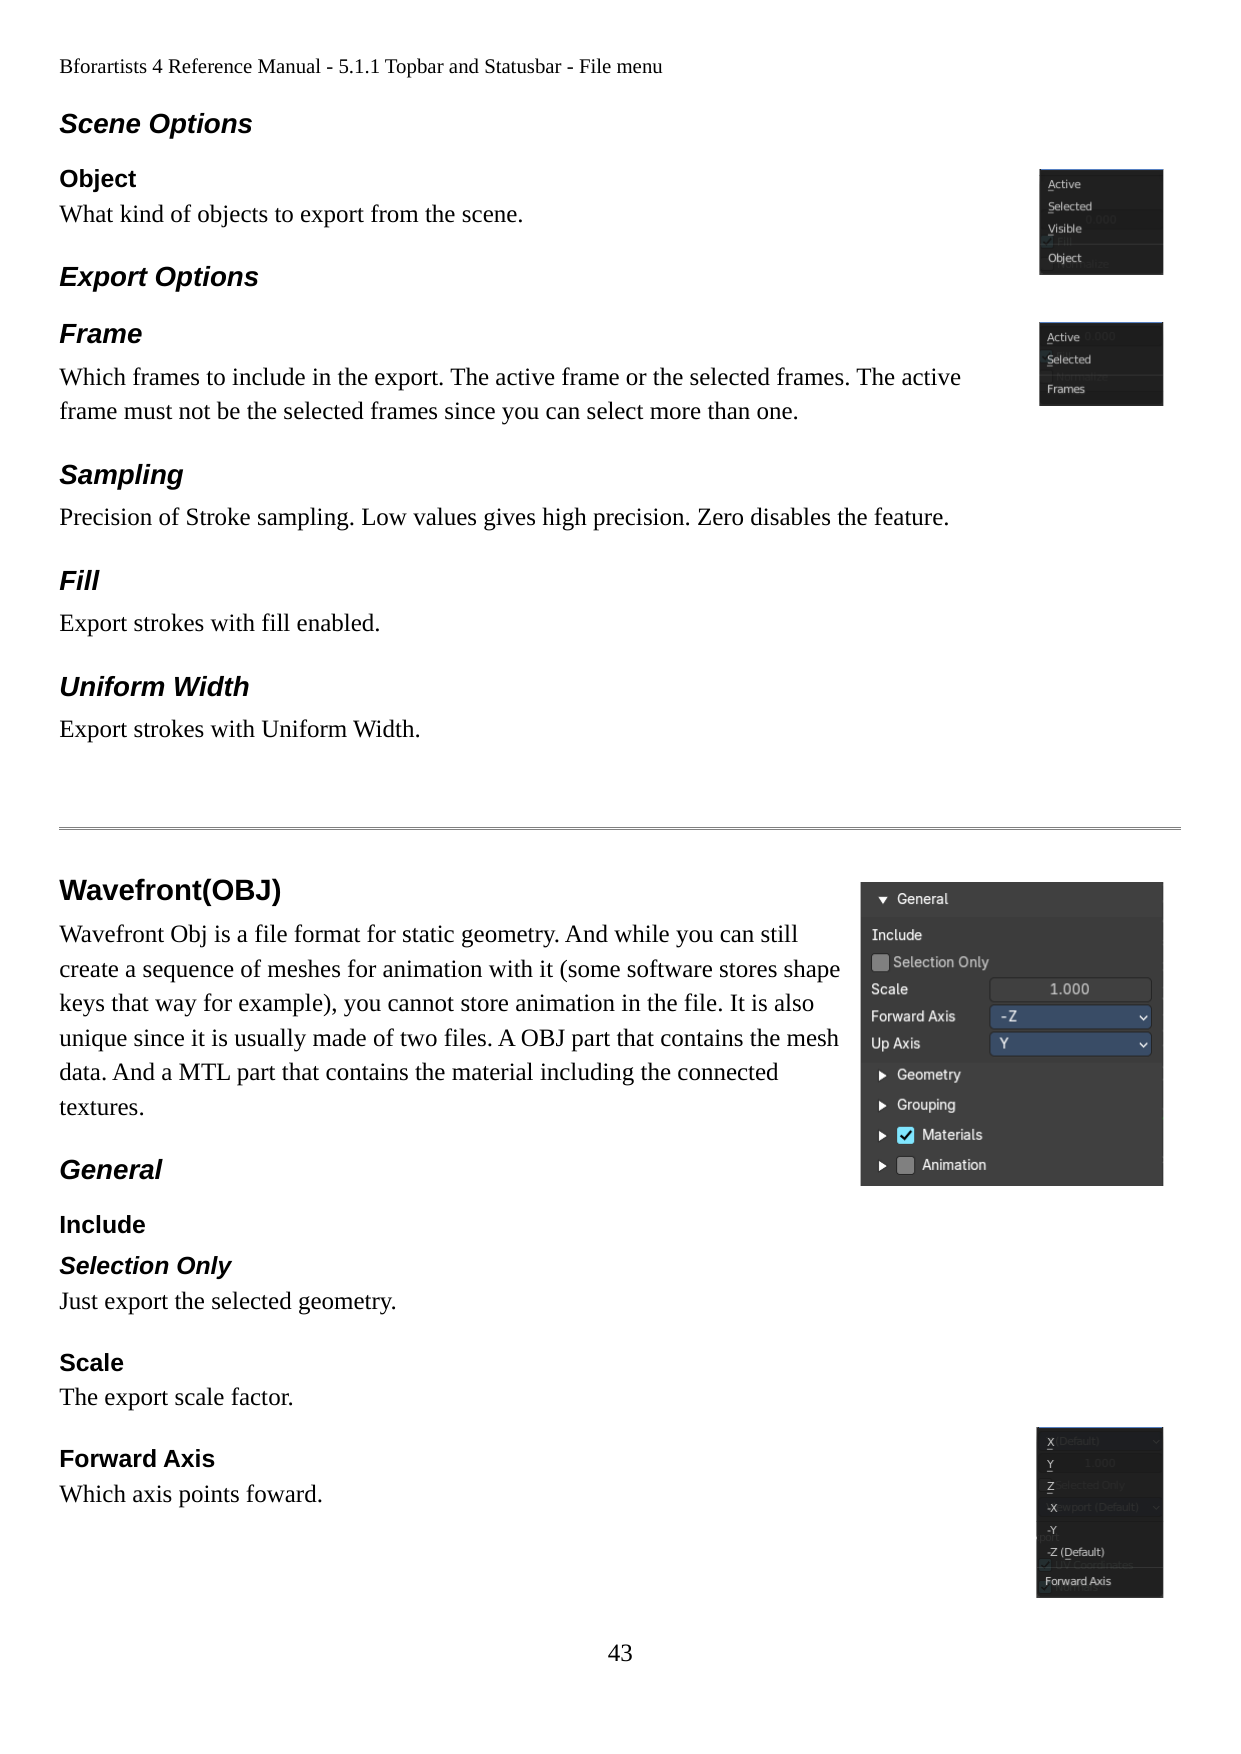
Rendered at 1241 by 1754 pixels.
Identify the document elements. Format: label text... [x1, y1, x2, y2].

picture [1039, 169, 1164, 275]
picture [1036, 1427, 1164, 1598]
text Export strokes with fill enabled. [59, 608, 1181, 637]
subtitle Wavefront(OBJ) [59, 873, 1181, 907]
subtitle [1164, 1153, 1181, 1185]
subtitle Scale [59, 1348, 1181, 1376]
subtitle Export Options [59, 261, 1181, 293]
picture [860, 882, 1164, 1186]
subtitle Frame [59, 318, 1181, 349]
subtitle Include [59, 1210, 1181, 1239]
text Just export the selected geometry. [59, 1286, 1181, 1315]
subtitle Fill [59, 564, 1181, 596]
subtitle Selection Only [59, 1251, 1181, 1280]
text Export strokes with Uniform Width. [59, 714, 1181, 743]
subtitle General [59, 1153, 860, 1185]
subtitle Forward Axis [59, 1444, 1036, 1472]
picture [1039, 322, 1164, 406]
subtitle Scene Options [59, 107, 1181, 139]
text What kind of objects to export from the scene. [59, 199, 1039, 228]
subtitle [1164, 1444, 1181, 1472]
text The export scale factor. [59, 1382, 1181, 1411]
subtitle Object [59, 164, 1181, 193]
text Which axis points foward. [59, 1479, 1036, 1507]
subtitle Sampling [59, 458, 1181, 490]
text Wavefront Obj is a file format for static geometry. And while you can still create a sequence of meshes for animation with it (some software stores shape keys that way for example), you cannot store animation in the file. It is also unique since it is usually made of two files. A OBJ part that contains the mesh data. And a MTL part that contains the material including the connected textures. [59, 919, 860, 1121]
text Which frames to include in the export. The active frame or the selected frames. The active frame must not be the selected frames since you can select more than one. [59, 362, 1181, 425]
text Precision of Stroke sampling. Low values gives high precision. Zero disables the feature. [59, 502, 1181, 531]
subtitle Uniform Width [59, 670, 1181, 702]
